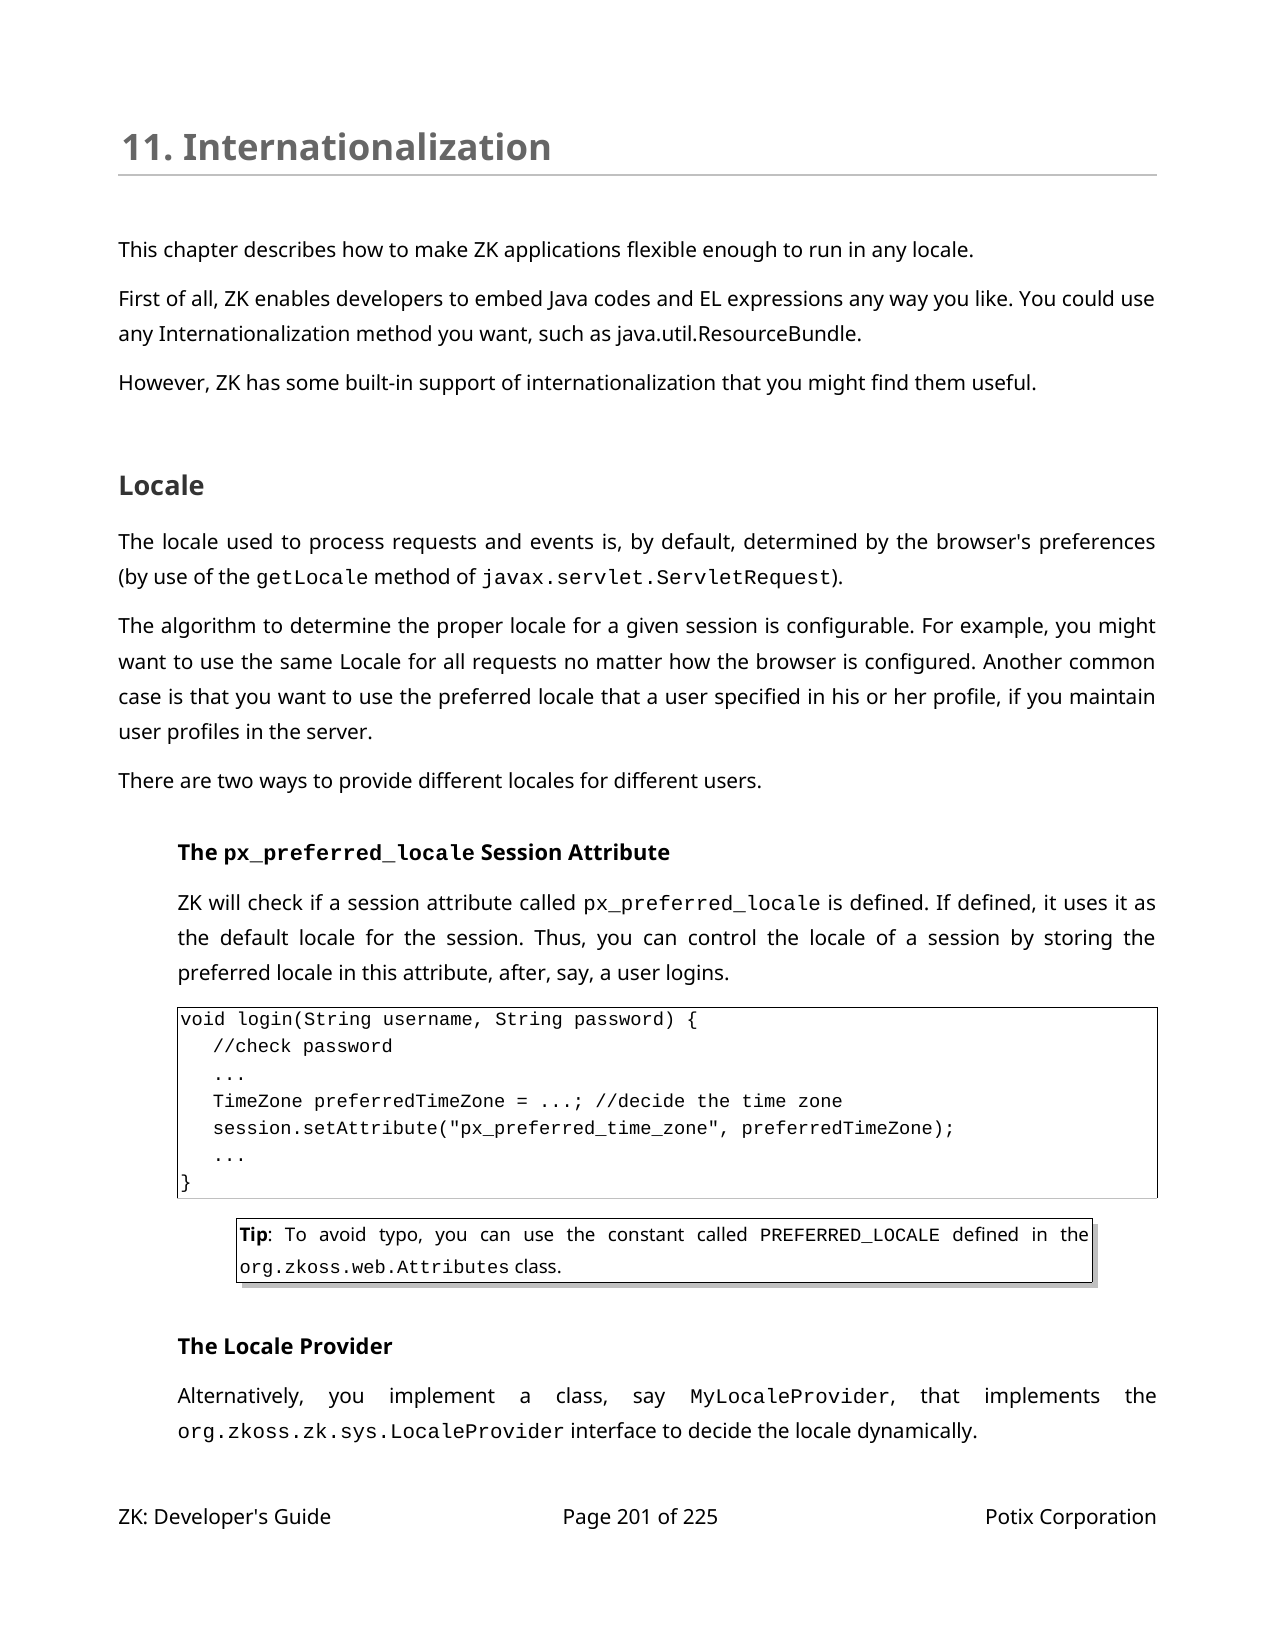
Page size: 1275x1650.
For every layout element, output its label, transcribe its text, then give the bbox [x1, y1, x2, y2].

text //check password [178, 1034, 1157, 1059]
text void login(String username, String password) { [178, 1008, 1157, 1031]
text First of all, ZK enables developers to embed Java codes and EL expressions any way you like. You could use any Internationalization method you want, such as java.util.ResourceBundle. [118, 284, 1157, 347]
text ZK will check if a session attribute called px_preferred_locale is defined. If defined, it uses it as the default locale for the session. Thus, you can control the locale of a session by storing the preferred locale in this attribute, after, say, a user logins. [177, 888, 1157, 987]
text There are two ways to provide different locales for different users. [118, 766, 1157, 794]
text However, ZK has some built-in support of internationalization that you might find them useful. [118, 368, 1157, 396]
subtitle Locale [118, 467, 1157, 504]
text TimeZone preferredTimeZone = ...; //decide the time zone [178, 1089, 1157, 1113]
text } [178, 1170, 1157, 1198]
text The locale used to process requests and events is, by default, determined by the browser's preferences (by use of the getLocale method of javax.servlet.ServletRequest). [118, 527, 1157, 591]
subtitle The px_preferred_locale Session Attribute [177, 837, 1157, 867]
text session.setAttribute("px_preferred_time_zone", preferredTimeZone); [178, 1116, 1157, 1140]
subtitle The Locale Provider [177, 1331, 1157, 1361]
subtitle 11. Internationalization [118, 118, 1157, 174]
text Tip: To avoid typo, you can use the constant called PREFERRED_LOCALE defined in the org.zkoss.web.Attributes class. [237, 1219, 1092, 1282]
text The algorithm to determine the proper locale for a given session is configurable. For example, you might want to use the same Locale for all requests no matter how the browser is configured. Another common case is that you want to use the preferred locale that a user specified in his or her profile, if you maintain user profiles in the server. [118, 612, 1157, 746]
text Alternatively, you implement a class, say MyLocaleProvider, that implements the org.zkoss.zk.sys.LocaleProvider interface to decide the locale dynamically. [177, 1381, 1157, 1445]
text This chapter describes how to make ZK applications flexible enough to run in any locale. [118, 235, 1157, 263]
text ... [178, 1143, 1157, 1167]
text ... [178, 1062, 1157, 1086]
